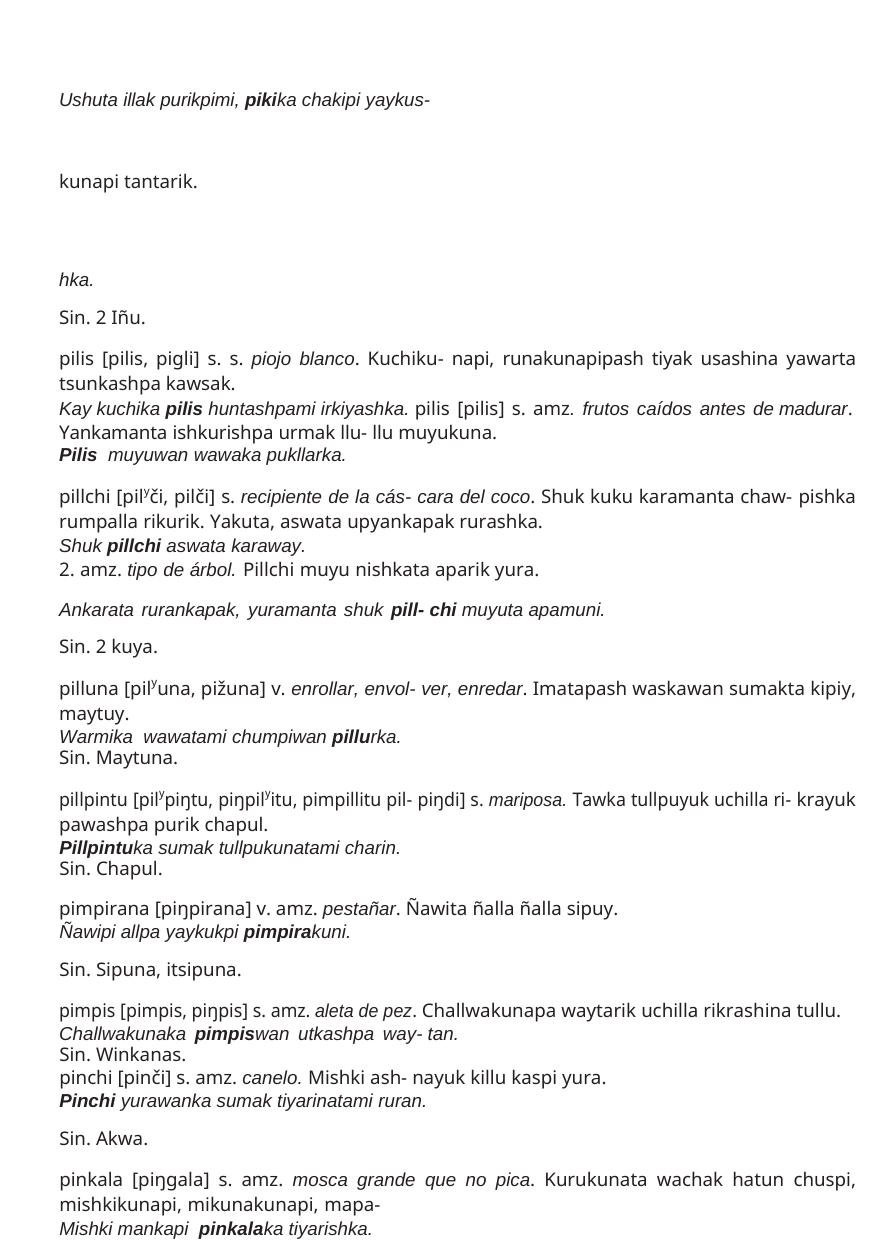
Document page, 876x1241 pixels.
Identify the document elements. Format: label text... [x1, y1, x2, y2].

text Pillpintuka sumak tullpukunatami charin. [59, 837, 856, 858]
text Kay kuchika pilis huntashpami irkiyashka. pilis [pilis] s. amz. frutos caídos antes de madurar. Yankamanta ishkurishpa urmak llu- llu muyukuna. [59, 396, 856, 444]
text pinkala [piŋgala] s. amz. mosca grande que no pica. Kurukunata wachak hatun chuspi, mishkikunapi, mikunakunapi, mapa- [59, 1166, 856, 1217]
text hka. [59, 269, 856, 290]
text Ankarata rurankapak, yuramanta shuk pill- chi muyuta apamuni. [59, 598, 857, 620]
text pinchi [pinči] s. amz. canelo. Mishki ash- nayuk killu kaspi yura. [59, 1065, 856, 1089]
text Pilis muyuwan wawaka pukllarka. [59, 445, 856, 466]
text Warmika wawatami chumpiwan pillurka. [59, 726, 856, 748]
text kunapi tantarik. [59, 169, 856, 194]
text Pinchi yurawanka sumak tiyarinatami ruran. [59, 1089, 856, 1111]
text pilluna [pilyuna, pižuna] v. enrollar, envol- ver, enredar. Imatapash waskawan sumakta kipiy, maytuy. [59, 674, 856, 726]
text Shuk pillchi aswata karaway. [59, 534, 856, 556]
text Sin. Sipuna, itsipuna. [59, 960, 856, 981]
text Sin. Maytuna. [59, 748, 856, 768]
text pilis [pilis, pigli] s. s. piojo blanco. Kuchiku- napi, runakunapipash tiyak usashina yawarta tsunkashpa kawsak. [59, 345, 856, 396]
text pimpis [pimpis, piŋpis] s. amz. aleta de pez. Challwakunapa waytarik uchilla rikrashina tullu. [59, 997, 856, 1023]
text Mishki mankapi pinkalaka tiyarishka. [59, 1218, 856, 1239]
text pillchi [pilyči, pilči] s. recipiente de la cás- cara del coco. Shuk kuku karamanta chaw- pishka rumpalla rikurik. Yakuta, aswata upyankapak rurashka. [59, 483, 856, 534]
text Sin. 2 kuya. [59, 637, 856, 658]
text Sin. 2 Iñu. [59, 308, 856, 328]
text Sin. Winkanas. [59, 1044, 856, 1065]
text Sin. Akwa. [59, 1129, 856, 1149]
text pimpirana [piŋpirana] v. amz. pestañar. Ñawita ñalla ñalla sipuy. [59, 896, 856, 920]
text Challwakunaka pimpiswan utkashpa way- tan. [59, 1023, 857, 1044]
text Ushuta illak purikpimi, pikika chakipi yaykus- [59, 88, 856, 110]
text Sin. Chapul. [59, 859, 856, 879]
text 2. amz. tipo de árbol. Pillchi muyu nishkata aparik yura. [59, 556, 856, 582]
text pillpintu [pilypiŋtu, piŋpilyitu, pimpillitu pil- piŋdi] s. mariposa. Tawka tullpuyuk uchilla ri- krayuk pawashpa purik chapul. [59, 785, 856, 837]
text Ñawipi allpa yaykukpi pimpirakuni. [59, 921, 856, 942]
